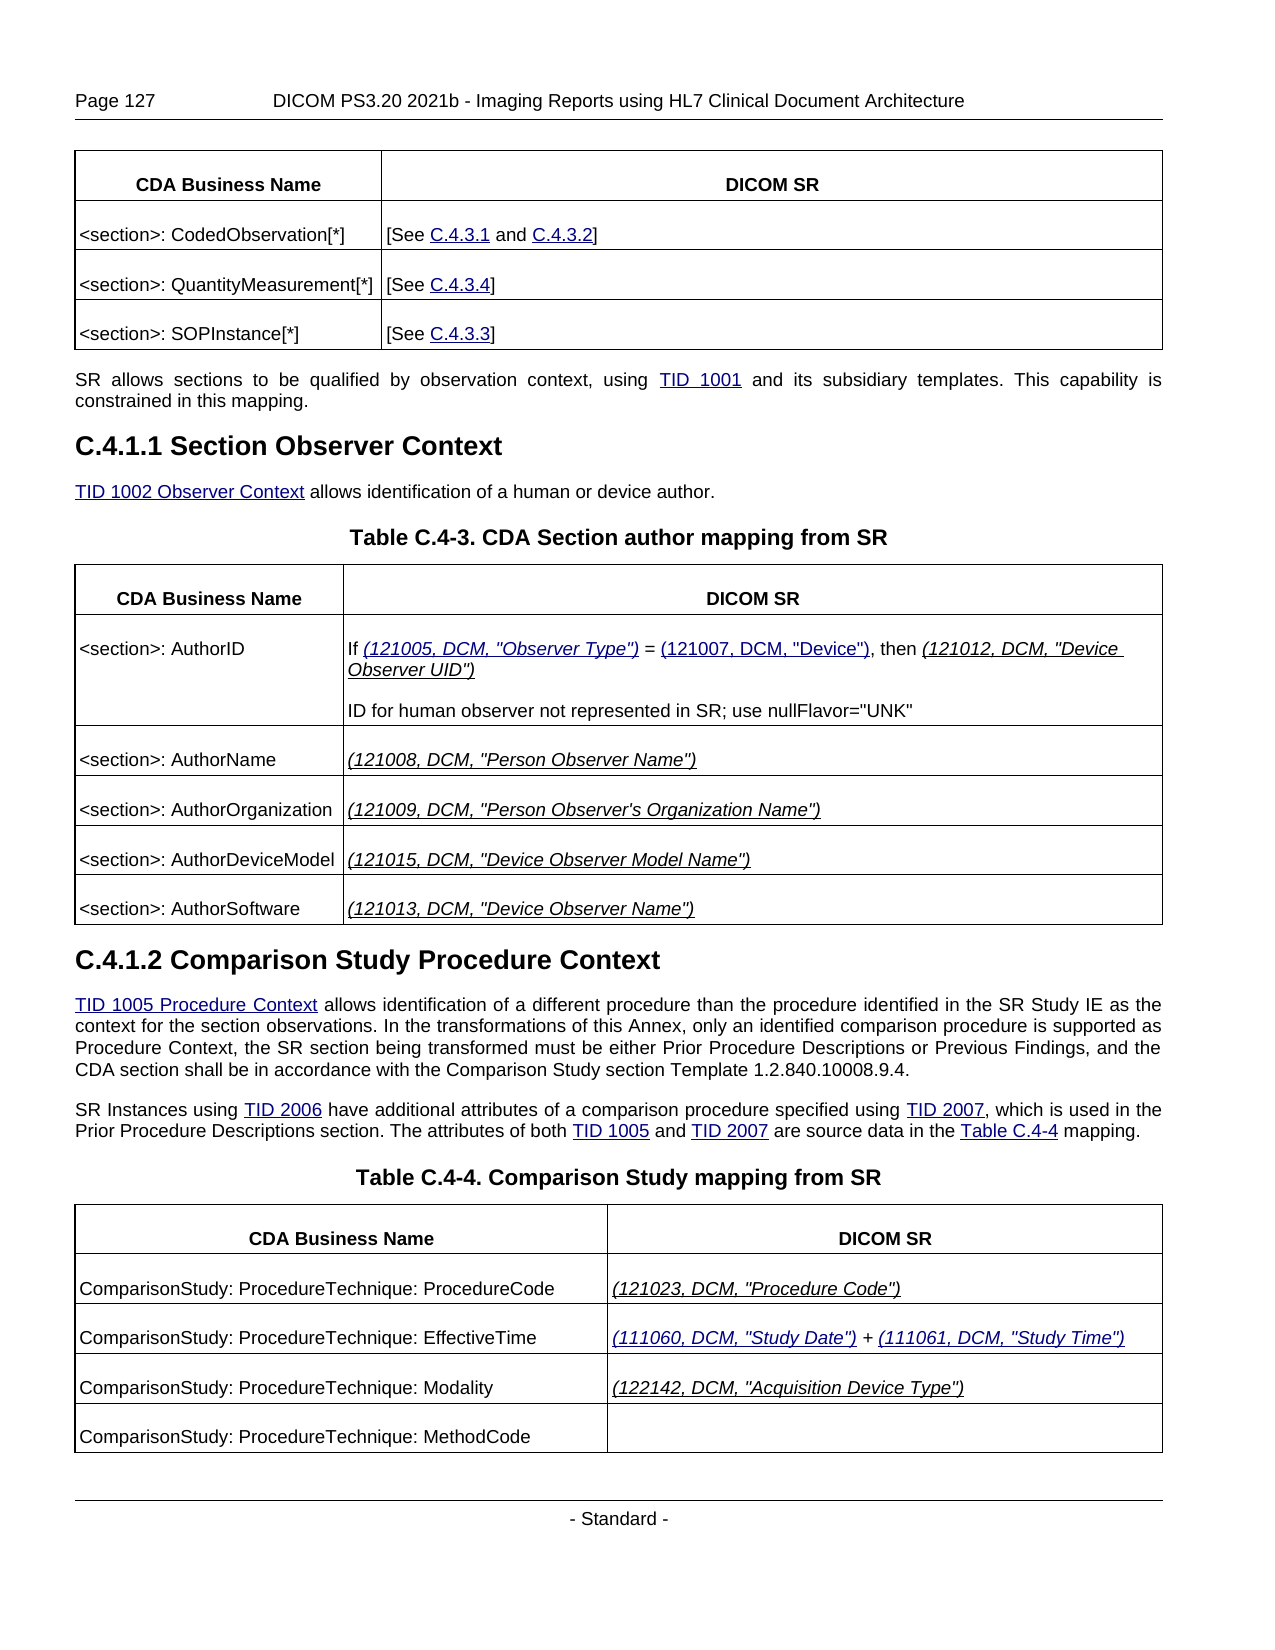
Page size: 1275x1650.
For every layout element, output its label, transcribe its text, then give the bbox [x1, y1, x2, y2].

table_header CDA Business Name [76, 565, 343, 613]
table_cell ComparisonStudy: ProcedureTechnique: ProcedureCode [76, 1254, 607, 1303]
text Table C.4-4. Comparison Study mapping from SR [75, 1164, 1162, 1190]
table_cell (122142, DCM, "Acquisition Device Type") [608, 1354, 1162, 1402]
table_cell <section>: AuthorName [76, 726, 343, 775]
table_cell ComparisonStudy: ProcedureTechnique: Modality [76, 1354, 607, 1402]
table_cell (121015, DCM, "Device Observer Model Name") [344, 826, 1162, 874]
text TID 1002 Observer Context allows identification of a human or device author. [75, 480, 1162, 502]
text C.4.1.1 Section Observer Context [75, 430, 1162, 462]
table_header DICOM SR [608, 1205, 1162, 1253]
table_cell If (121005, DCM, "Observer Type") = (121007, DCM, "Device"), then (121012, DCM, "Device Observer UID") ID for human observer not represented in SR; use nullFlavor="UNK" [344, 615, 1162, 725]
table_cell (121013, DCM, "Device Observer Name") [344, 875, 1162, 924]
text TID 1005 Procedure Context allows identification of a different procedure than the procedure identified in the SR Study IE as the context for the section observations. In the transformations of this Annex, only an identified comparison procedure is supported as Procedure Context, the SR section being transformed must be either Prior Procedure Descriptions or Previous Findings, and the CDA section shall be in accordance with the Comparison Study section Template 1.2.840.10008.9.4. [75, 994, 1162, 1080]
table_cell ComparisonStudy: ProcedureTechnique: MethodCode [76, 1404, 607, 1452]
table_cell (121009, DCM, "Person Observer's Organization Name") [344, 776, 1162, 824]
table_header CDA Business Name [76, 151, 381, 200]
text C.4.1.2 Comparison Study Procedure Context [75, 944, 1162, 975]
table_cell (121023, DCM, "Procedure Code") [608, 1254, 1162, 1303]
table_cell [See C.4.3.1 and C.4.3.2] [382, 201, 1162, 249]
table_cell [See C.4.3.3] [382, 300, 1162, 349]
text SR Instances using TID 2006 have additional attributes of a comparison procedure specified using TID 2007, which is used in the Prior Procedure Descriptions section. The attributes of both TID 1005 and TID 2007 are source data in the Table C.4-4 mapping. [75, 1099, 1162, 1142]
table_cell <section>: SOPInstance[*] [76, 300, 381, 349]
table_cell <section>: AuthorSoftware [76, 875, 343, 924]
table_cell [See C.4.3.4] [382, 250, 1162, 299]
table_header DICOM SR [382, 151, 1162, 200]
table_cell <section>: CodedObservation[*] [76, 201, 381, 249]
table_cell <section>: AuthorID [76, 615, 343, 725]
table_cell <section>: AuthorDeviceModel [76, 826, 343, 874]
table_header CDA Business Name [76, 1205, 607, 1253]
table_cell (121008, DCM, "Person Observer Name") [344, 726, 1162, 775]
table_cell <section>: AuthorOrganization [76, 776, 343, 824]
text Table C.4-3. CDA Section author mapping from SR [75, 524, 1162, 550]
table_cell (111060, DCM, "Study Date") + (111061, DCM, "Study Time") [608, 1304, 1162, 1353]
table_cell <section>: QuantityMeasurement[*] [76, 250, 381, 299]
text SR allows sections to be qualified by observation context, using TID 1001 and its subsidiary templates. This capability is constrained in this mapping. [75, 368, 1162, 412]
table_cell [608, 1404, 1162, 1452]
table_header DICOM SR [344, 565, 1162, 613]
table_cell ComparisonStudy: ProcedureTechnique: EffectiveTime [76, 1304, 607, 1353]
